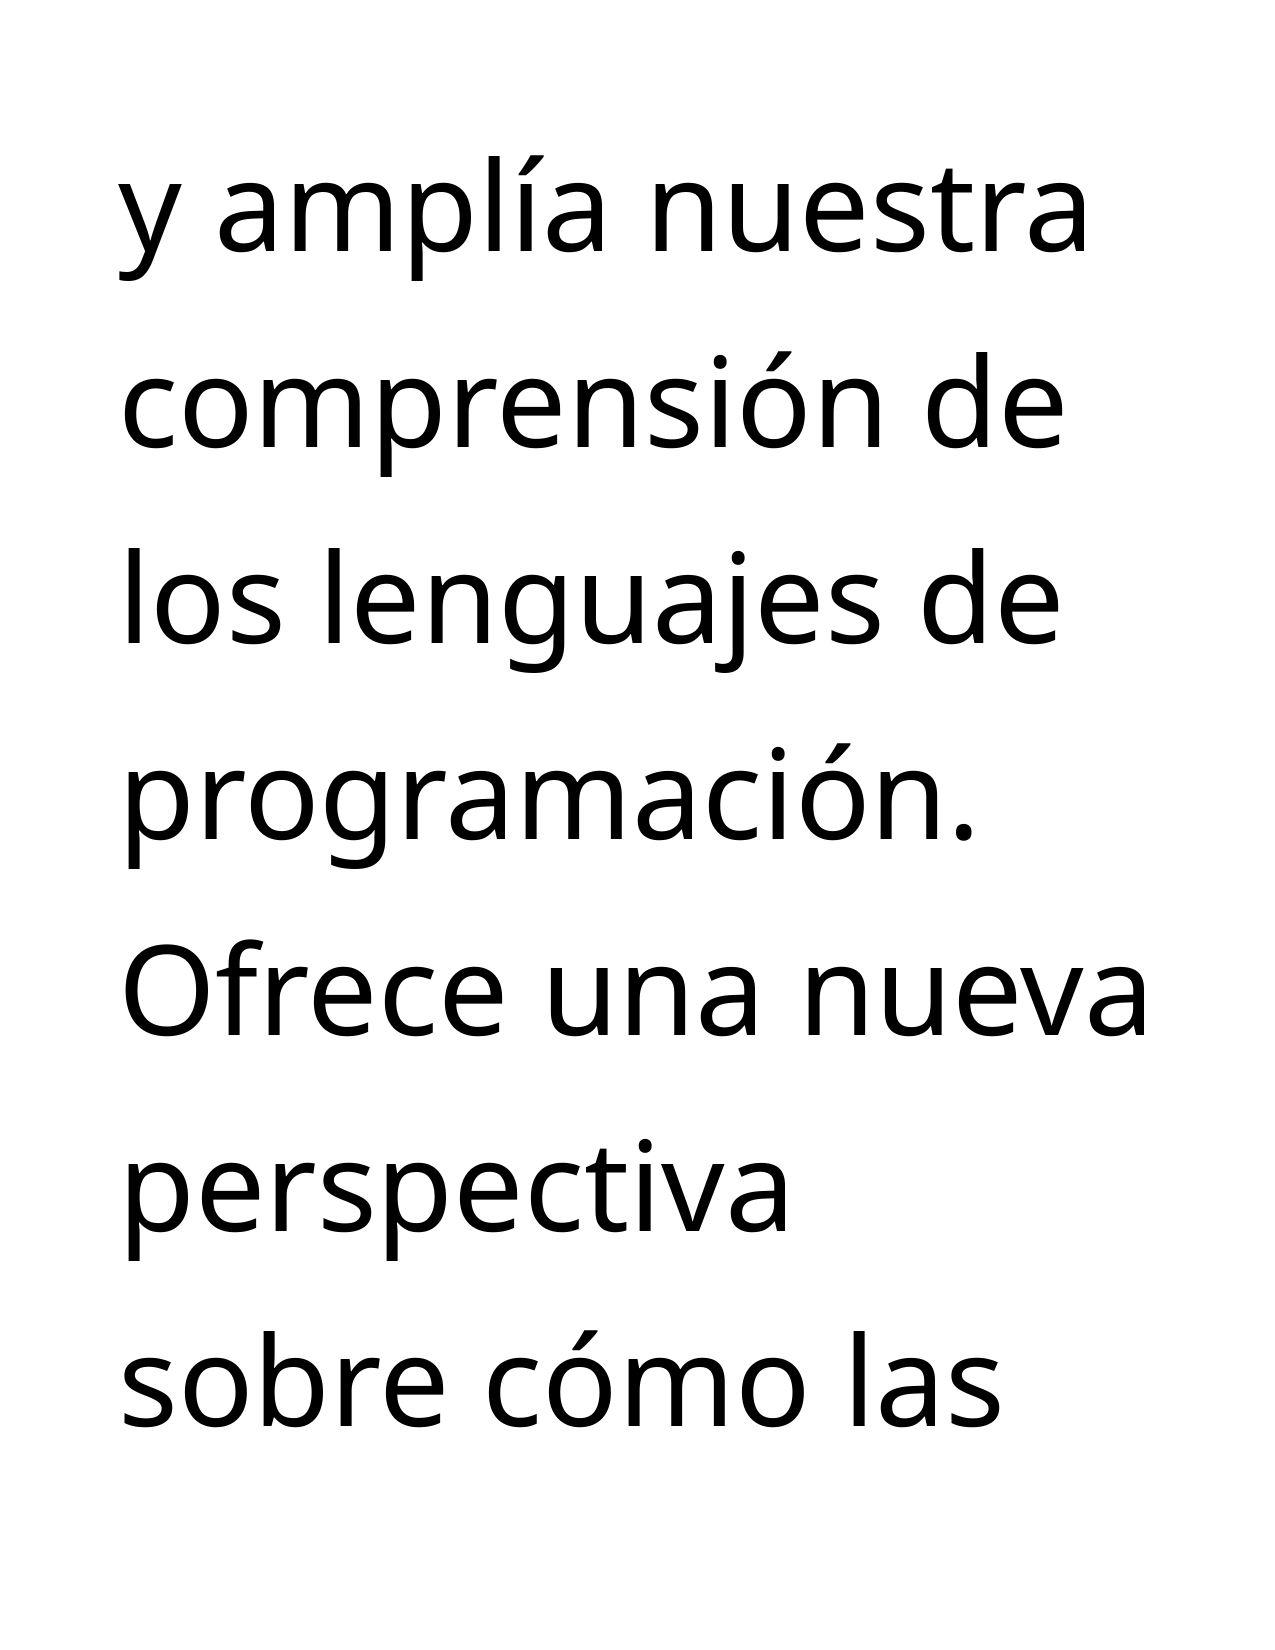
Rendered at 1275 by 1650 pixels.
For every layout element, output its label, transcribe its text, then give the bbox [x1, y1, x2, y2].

text y amplía nuestra comprensión de los lenguajes de programación. Ofrece una nueva perspectiva sobre cómo las [118, 118, 1157, 1463]
